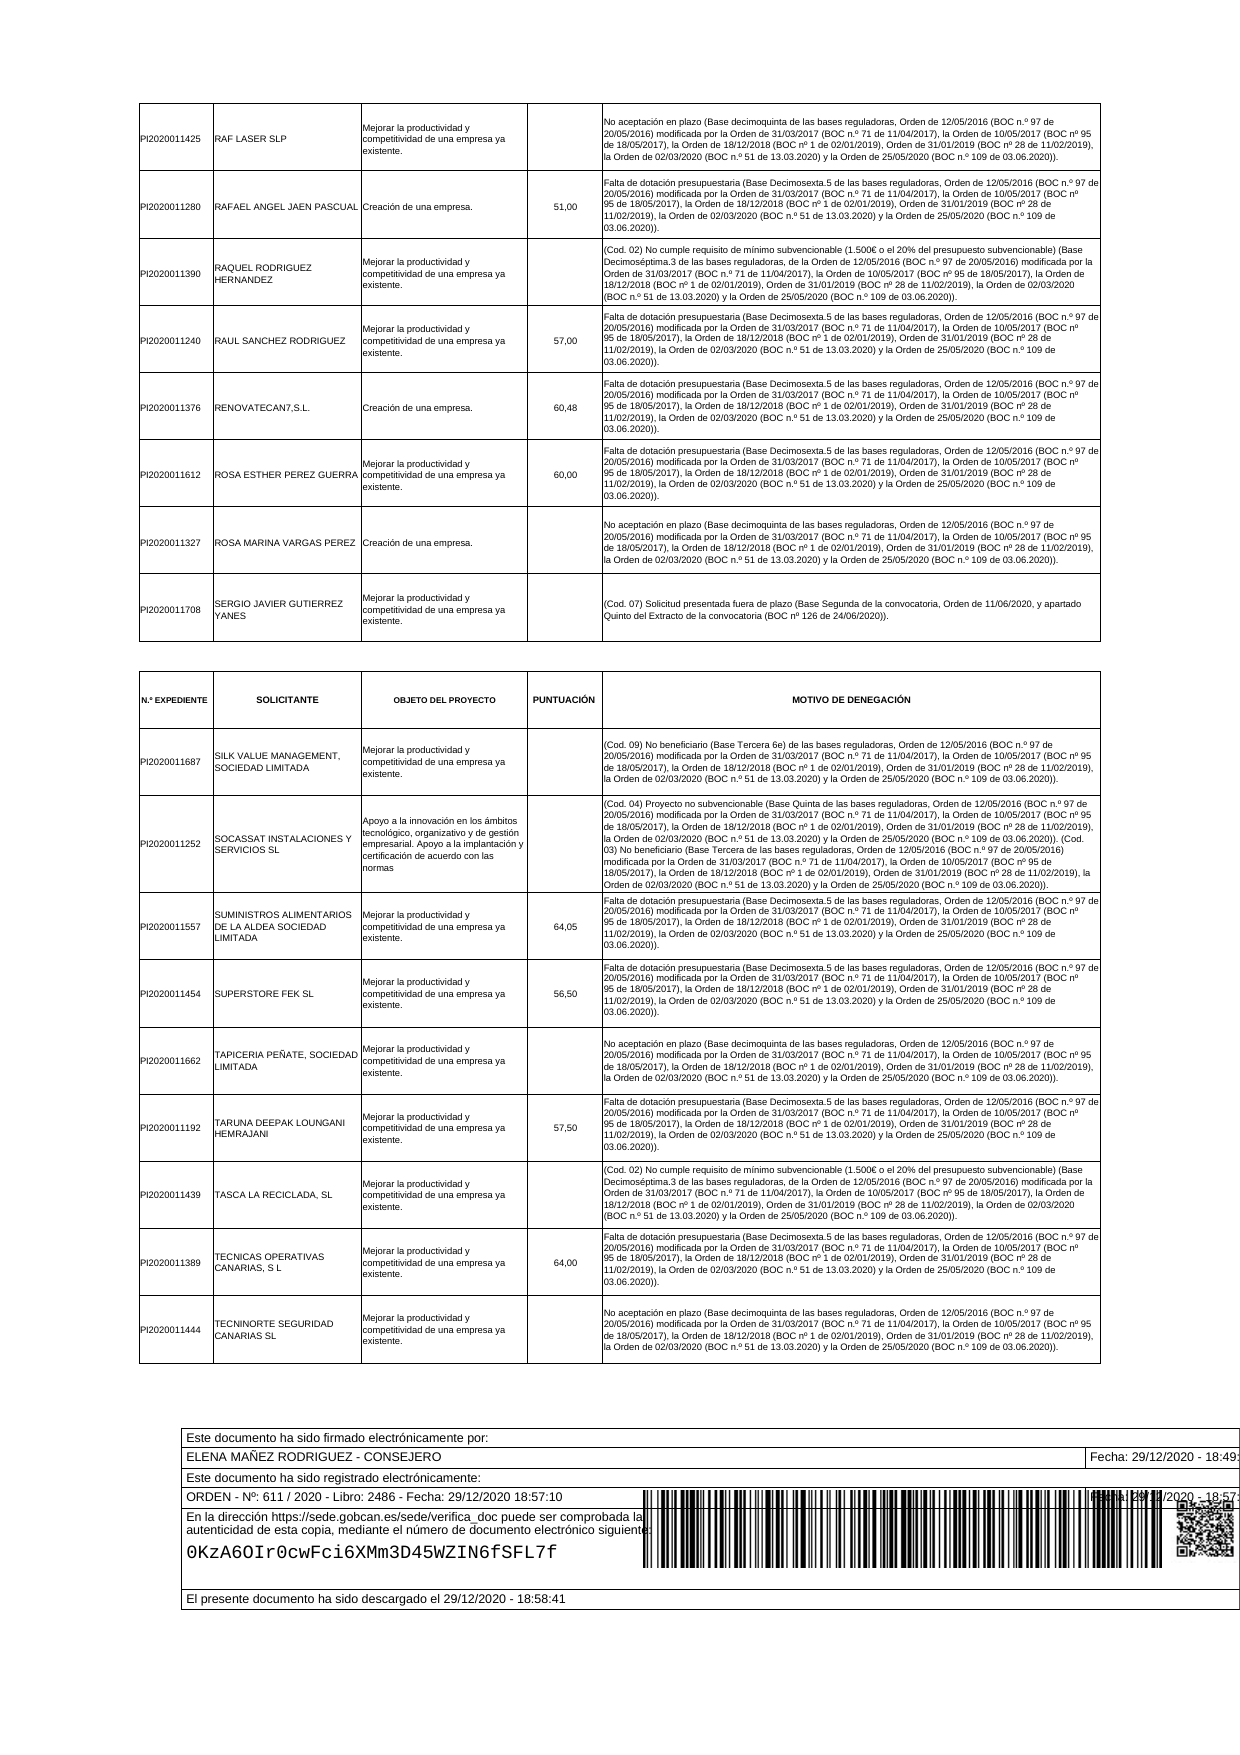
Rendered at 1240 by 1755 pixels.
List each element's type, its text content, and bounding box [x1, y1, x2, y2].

table_cell ROSA MARINA VARGAS PEREZ [214, 507, 361, 573]
table_cell TAPICERIA PEÑATE, SOCIEDAD LIMITADA [214, 1028, 361, 1094]
table_cell RENOVATECAN7,S.L. [214, 373, 361, 439]
table_cell (Cod. 04) Proyecto no subvencionable (Base Quinta de las bases reguladoras, Orden de 12/05/2016 (BOC n.º 97 de 20/05/2016) modificada por la Orden de 31/03/2017 (BOC n.º 71 de 11/04/2017), la Orden de 10/05/2017 (BOC nº 95 de 18/05/2017), la Orden de 18/12/2018 (BOC nº 1 de 02/01/2019), Orden de 31/01/2019 (BOC nº 28 de 11/02/2019), la Orden de 02/03/2020 (BOC n.º 51 de 13.03.2020) y la Orden de 25/05/2020 (BOC n.º 109 de 03.06.2020)). (Cod. 03) No beneficiario (Base Tercera de las bases reguladoras, Orden de 12/05/2016 (BOC n.º 97 de 20/05/2016) modificada por la Orden de 31/03/2017 (BOC n.º 71 de 11/04/2017), la Orden de 10/05/2017 (BOC nº 95 de 18/05/2017), la Orden de 18/12/2018 (BOC nº 1 de 02/01/2019), Orden de 31/01/2019 (BOC nº 28 de 11/02/2019), la Orden de 02/03/2020 (BOC n.º 51 de 13.03.2020) y la Orden de 25/05/2020 (BOC n.º 109 de 03.06.2020)). [603, 796, 1100, 892]
table_header N.º EXPEDIENTE [140, 672, 213, 727]
table_cell 64,00 [528, 1229, 602, 1295]
table_cell 51,00 [528, 171, 602, 237]
table_cell PI2020011439 [140, 1162, 213, 1228]
table_cell [528, 239, 602, 304]
table_cell No aceptación en plazo (Base decimoquinta de las bases reguladoras, Orden de 12/05/2016 (BOC n.º 97 de 20/05/2016) modificada por la Orden de 31/03/2017 (BOC n.º 71 de 11/04/2017), la Orden de 10/05/2017 (BOC nº 95 de 18/05/2017), la Orden de 18/12/2018 (BOC nº 1 de 02/01/2019), Orden de 31/01/2019 (BOC nº 28 de 11/02/2019), la Orden de 02/03/2020 (BOC n.º 51 de 13.03.2020) y la Orden de 25/05/2020 (BOC n.º 109 de 03.06.2020)). [603, 507, 1100, 573]
table_cell Mejorar la productividad y competitividad de una empresa ya existente. [362, 306, 527, 372]
table_cell 60,00 [528, 440, 602, 506]
table_cell Mejorar la productividad y competitividad de una empresa ya existente. [362, 1095, 527, 1161]
table_cell PI2020011687 [140, 729, 213, 795]
table_cell (Cod. 02) No cumple requisito de mínimo subvencionable (1.500€ o el 20% del presupuesto subvencionable) (Base Decimoséptima.3 de las bases reguladoras, de la Orden de 12/05/2016 (BOC n.º 97 de 20/05/2016) modificada por la Orden de 31/03/2017 (BOC n.º 71 de 11/04/2017), la Orden de 10/05/2017 (BOC nº 95 de 18/05/2017), la Orden de 18/12/2018 (BOC nº 1 de 02/01/2019), Orden de 31/01/2019 (BOC nº 28 de 11/02/2019), la Orden de 02/03/2020 (BOC n.º 51 de 13.03.2020) y la Orden de 25/05/2020 (BOC n.º 109 de 03.06.2020)). [603, 1162, 1100, 1228]
table_header SOLICITANTE [214, 672, 361, 727]
table_cell (Cod. 09) No beneficiario (Base Tercera 6e) de las bases reguladoras, Orden de 12/05/2016 (BOC n.º 97 de 20/05/2016) modificada por la Orden de 31/03/2017 (BOC n.º 71 de 11/04/2017), la Orden de 10/05/2017 (BOC nº 95 de 18/05/2017), la Orden de 18/12/2018 (BOC nº 1 de 02/01/2019), Orden de 31/01/2019 (BOC nº 28 de 11/02/2019), la Orden de 02/03/2020 (BOC n.º 51 de 13.03.2020) y la Orden de 25/05/2020 (BOC n.º 109 de 03.06.2020)). [603, 729, 1100, 795]
table_cell Mejorar la productividad y competitividad de una empresa ya existente. [362, 1229, 527, 1295]
table_cell Mejorar la productividad y competitividad de una empresa ya existente. [362, 893, 527, 959]
table_cell PI2020011425 [140, 104, 213, 170]
table_cell PI2020011376 [140, 373, 213, 439]
table_cell 56,50 [528, 960, 602, 1026]
table_cell ROSA ESTHER PEREZ GUERRA [214, 440, 361, 506]
table_cell RAF LASER SLP [214, 104, 361, 170]
table_cell No aceptación en plazo (Base decimoquinta de las bases reguladoras, Orden de 12/05/2016 (BOC n.º 97 de 20/05/2016) modificada por la Orden de 31/03/2017 (BOC n.º 71 de 11/04/2017), la Orden de 10/05/2017 (BOC nº 95 de 18/05/2017), la Orden de 18/12/2018 (BOC nº 1 de 02/01/2019), Orden de 31/01/2019 (BOC nº 28 de 11/02/2019), la Orden de 02/03/2020 (BOC n.º 51 de 13.03.2020) y la Orden de 25/05/2020 (BOC n.º 109 de 03.06.2020)). [603, 1028, 1100, 1094]
table_cell Mejorar la productividad y competitividad de una empresa ya existente. [362, 440, 527, 506]
table_cell Falta de dotación presupuestaria (Base Decimosexta.5 de las bases reguladoras, Orden de 12/05/2016 (BOC n.º 97 de 20/05/2016) modificada por la Orden de 31/03/2017 (BOC n.º 71 de 11/04/2017), la Orden de 10/05/2017 (BOC nº 95 de 18/05/2017), la Orden de 18/12/2018 (BOC nº 1 de 02/01/2019), Orden de 31/01/2019 (BOC nº 28 de 11/02/2019), la Orden de 02/03/2020 (BOC n.º 51 de 13.03.2020) y la Orden de 25/05/2020 (BOC n.º 109 de 03.06.2020)). [603, 1229, 1100, 1295]
table_cell SUPERSTORE FEK SL [214, 960, 361, 1026]
table_cell Creación de una empresa. [362, 171, 527, 237]
table_cell Mejorar la productividad y competitividad de una empresa ya existente. [362, 1296, 527, 1362]
table_cell Mejorar la productividad y competitividad de una empresa ya existente. [362, 574, 527, 641]
table_cell Falta de dotación presupuestaria (Base Decimosexta.5 de las bases reguladoras, Orden de 12/05/2016 (BOC n.º 97 de 20/05/2016) modificada por la Orden de 31/03/2017 (BOC n.º 71 de 11/04/2017), la Orden de 10/05/2017 (BOC nº 95 de 18/05/2017), la Orden de 18/12/2018 (BOC nº 1 de 02/01/2019), Orden de 31/01/2019 (BOC nº 28 de 11/02/2019), la Orden de 02/03/2020 (BOC n.º 51 de 13.03.2020) y la Orden de 25/05/2020 (BOC n.º 109 de 03.06.2020)). [603, 373, 1100, 439]
table_cell Falta de dotación presupuestaria (Base Decimosexta.5 de las bases reguladoras, Orden de 12/05/2016 (BOC n.º 97 de 20/05/2016) modificada por la Orden de 31/03/2017 (BOC n.º 71 de 11/04/2017), la Orden de 10/05/2017 (BOC nº 95 de 18/05/2017), la Orden de 18/12/2018 (BOC nº 1 de 02/01/2019), Orden de 31/01/2019 (BOC nº 28 de 11/02/2019), la Orden de 02/03/2020 (BOC n.º 51 de 13.03.2020) y la Orden de 25/05/2020 (BOC n.º 109 de 03.06.2020)). [603, 171, 1100, 237]
table_cell PI2020011327 [140, 507, 213, 573]
table_cell [528, 104, 602, 170]
table_cell RAFAEL ANGEL JAEN PASCUAL [214, 171, 361, 237]
table_cell Falta de dotación presupuestaria (Base Decimosexta.5 de las bases reguladoras, Orden de 12/05/2016 (BOC n.º 97 de 20/05/2016) modificada por la Orden de 31/03/2017 (BOC n.º 71 de 11/04/2017), la Orden de 10/05/2017 (BOC nº 95 de 18/05/2017), la Orden de 18/12/2018 (BOC nº 1 de 02/01/2019), Orden de 31/01/2019 (BOC nº 28 de 11/02/2019), la Orden de 02/03/2020 (BOC n.º 51 de 13.03.2020) y la Orden de 25/05/2020 (BOC n.º 109 de 03.06.2020)). [603, 1095, 1100, 1161]
table_cell Falta de dotación presupuestaria (Base Decimosexta.5 de las bases reguladoras, Orden de 12/05/2016 (BOC n.º 97 de 20/05/2016) modificada por la Orden de 31/03/2017 (BOC n.º 71 de 11/04/2017), la Orden de 10/05/2017 (BOC nº 95 de 18/05/2017), la Orden de 18/12/2018 (BOC nº 1 de 02/01/2019), Orden de 31/01/2019 (BOC nº 28 de 11/02/2019), la Orden de 02/03/2020 (BOC n.º 51 de 13.03.2020) y la Orden de 25/05/2020 (BOC n.º 109 de 03.06.2020)). [603, 306, 1100, 372]
table_cell (Cod. 07) Solicitud presentada fuera de plazo (Base Segunda de la convocatoria, Orden de 11/06/2020, y apartado Quinto del Extracto de la convocatoria (BOC nº 126 de 24/06/2020)). [603, 574, 1100, 641]
table_cell Mejorar la productividad y competitividad de una empresa ya existente. [362, 239, 527, 304]
table_cell [528, 1162, 602, 1228]
table_cell RAQUEL RODRIGUEZ HERNANDEZ [214, 239, 361, 304]
table_cell [528, 1296, 602, 1362]
table_cell PI2020011612 [140, 440, 213, 506]
table_cell Falta de dotación presupuestaria (Base Decimosexta.5 de las bases reguladoras, Orden de 12/05/2016 (BOC n.º 97 de 20/05/2016) modificada por la Orden de 31/03/2017 (BOC n.º 71 de 11/04/2017), la Orden de 10/05/2017 (BOC nº 95 de 18/05/2017), la Orden de 18/12/2018 (BOC nº 1 de 02/01/2019), Orden de 31/01/2019 (BOC nº 28 de 11/02/2019), la Orden de 02/03/2020 (BOC n.º 51 de 13.03.2020) y la Orden de 25/05/2020 (BOC n.º 109 de 03.06.2020)). [603, 960, 1100, 1026]
table_cell SOCASSAT INSTALACIONES Y SERVICIOS SL [214, 796, 361, 892]
table_cell No aceptación en plazo (Base decimoquinta de las bases reguladoras, Orden de 12/05/2016 (BOC n.º 97 de 20/05/2016) modificada por la Orden de 31/03/2017 (BOC n.º 71 de 11/04/2017), la Orden de 10/05/2017 (BOC nº 95 de 18/05/2017), la Orden de 18/12/2018 (BOC nº 1 de 02/01/2019), Orden de 31/01/2019 (BOC nº 28 de 11/02/2019), la Orden de 02/03/2020 (BOC n.º 51 de 13.03.2020) y la Orden de 25/05/2020 (BOC n.º 109 de 03.06.2020)). [603, 1296, 1100, 1362]
table_cell [528, 507, 602, 573]
table_cell Falta de dotación presupuestaria (Base Decimosexta.5 de las bases reguladoras, Orden de 12/05/2016 (BOC n.º 97 de 20/05/2016) modificada por la Orden de 31/03/2017 (BOC n.º 71 de 11/04/2017), la Orden de 10/05/2017 (BOC nº 95 de 18/05/2017), la Orden de 18/12/2018 (BOC nº 1 de 02/01/2019), Orden de 31/01/2019 (BOC nº 28 de 11/02/2019), la Orden de 02/03/2020 (BOC n.º 51 de 13.03.2020) y la Orden de 25/05/2020 (BOC n.º 109 de 03.06.2020)). [603, 440, 1100, 506]
table_cell Falta de dotación presupuestaria (Base Decimosexta.5 de las bases reguladoras, Orden de 12/05/2016 (BOC n.º 97 de 20/05/2016) modificada por la Orden de 31/03/2017 (BOC n.º 71 de 11/04/2017), la Orden de 10/05/2017 (BOC nº 95 de 18/05/2017), la Orden de 18/12/2018 (BOC nº 1 de 02/01/2019), Orden de 31/01/2019 (BOC nº 28 de 11/02/2019), la Orden de 02/03/2020 (BOC n.º 51 de 13.03.2020) y la Orden de 25/05/2020 (BOC n.º 109 de 03.06.2020)). [603, 893, 1100, 959]
table_cell Apoyo a la innovación en los ámbitos tecnológico, organizativo y de gestión empresarial. Apoyo a la implantación y certificación de acuerdo con las normas [362, 796, 527, 892]
table_cell PI2020011444 [140, 1296, 213, 1362]
table_cell PI2020011454 [140, 960, 213, 1026]
table_cell (Cod. 02) No cumple requisito de mínimo subvencionable (1.500€ o el 20% del presupuesto subvencionable) (Base Decimoséptima.3 de las bases reguladoras, de la Orden de 12/05/2016 (BOC n.º 97 de 20/05/2016) modificada por la Orden de 31/03/2017 (BOC n.º 71 de 11/04/2017), la Orden de 10/05/2017 (BOC nº 95 de 18/05/2017), la Orden de 18/12/2018 (BOC nº 1 de 02/01/2019), Orden de 31/01/2019 (BOC nº 28 de 11/02/2019), la Orden de 02/03/2020 (BOC n.º 51 de 13.03.2020) y la Orden de 25/05/2020 (BOC n.º 109 de 03.06.2020)). [603, 239, 1100, 304]
table_cell PI2020011192 [140, 1095, 213, 1161]
table_cell [528, 574, 602, 641]
table_cell Creación de una empresa. [362, 507, 527, 573]
table_cell TARUNA DEEPAK LOUNGANI HEMRAJANI [214, 1095, 361, 1161]
table_cell RAUL SANCHEZ RODRIGUEZ [214, 306, 361, 372]
table_cell PI2020011240 [140, 306, 213, 372]
table_header PUNTUACIÓN [528, 672, 602, 727]
table_cell Mejorar la productividad y competitividad de una empresa ya existente. [362, 1162, 527, 1228]
table_cell [528, 796, 602, 892]
table_cell 57,50 [528, 1095, 602, 1161]
table_cell [528, 729, 602, 795]
table_cell SUMINISTROS ALIMENTARIOS DE LA ALDEA SOCIEDAD LIMITADA [214, 893, 361, 959]
table_cell PI2020011662 [140, 1028, 213, 1094]
table_cell Mejorar la productividad y competitividad de una empresa ya existente. [362, 1028, 527, 1094]
table_cell SERGIO JAVIER GUTIERREZ YANES [214, 574, 361, 641]
table_cell PI2020011280 [140, 171, 213, 237]
table_cell 64,05 [528, 893, 602, 959]
table_cell TECNICAS OPERATIVAS CANARIAS, S L [214, 1229, 361, 1295]
table_cell 60,48 [528, 373, 602, 439]
table_cell Mejorar la productividad y competitividad de una empresa ya existente. [362, 104, 527, 170]
table_cell Creación de una empresa. [362, 373, 527, 439]
table_cell Mejorar la productividad y competitividad de una empresa ya existente. [362, 960, 527, 1026]
table_header OBJETO DEL PROYECTO [362, 672, 527, 727]
table_cell 57,00 [528, 306, 602, 372]
table_cell [528, 1028, 602, 1094]
table_cell TECNINORTE SEGURIDAD CANARIAS SL [214, 1296, 361, 1362]
table_cell SILK VALUE MANAGEMENT, SOCIEDAD LIMITADA [214, 729, 361, 795]
table_cell PI2020011557 [140, 893, 213, 959]
table_cell Mejorar la productividad y competitividad de una empresa ya existente. [362, 729, 527, 795]
table_cell PI2020011389 [140, 1229, 213, 1295]
table_cell PI2020011708 [140, 574, 213, 641]
table_cell PI2020011390 [140, 239, 213, 304]
table_cell No aceptación en plazo (Base decimoquinta de las bases reguladoras, Orden de 12/05/2016 (BOC n.º 97 de 20/05/2016) modificada por la Orden de 31/03/2017 (BOC n.º 71 de 11/04/2017), la Orden de 10/05/2017 (BOC nº 95 de 18/05/2017), la Orden de 18/12/2018 (BOC nº 1 de 02/01/2019), Orden de 31/01/2019 (BOC nº 28 de 11/02/2019), la Orden de 02/03/2020 (BOC n.º 51 de 13.03.2020) y la Orden de 25/05/2020 (BOC n.º 109 de 03.06.2020)). [603, 104, 1100, 170]
table_cell PI2020011252 [140, 796, 213, 892]
table_header MOTIVO DE DENEGACIÓN [603, 672, 1100, 727]
table_cell TASCA LA RECICLADA, SL [214, 1162, 361, 1228]
